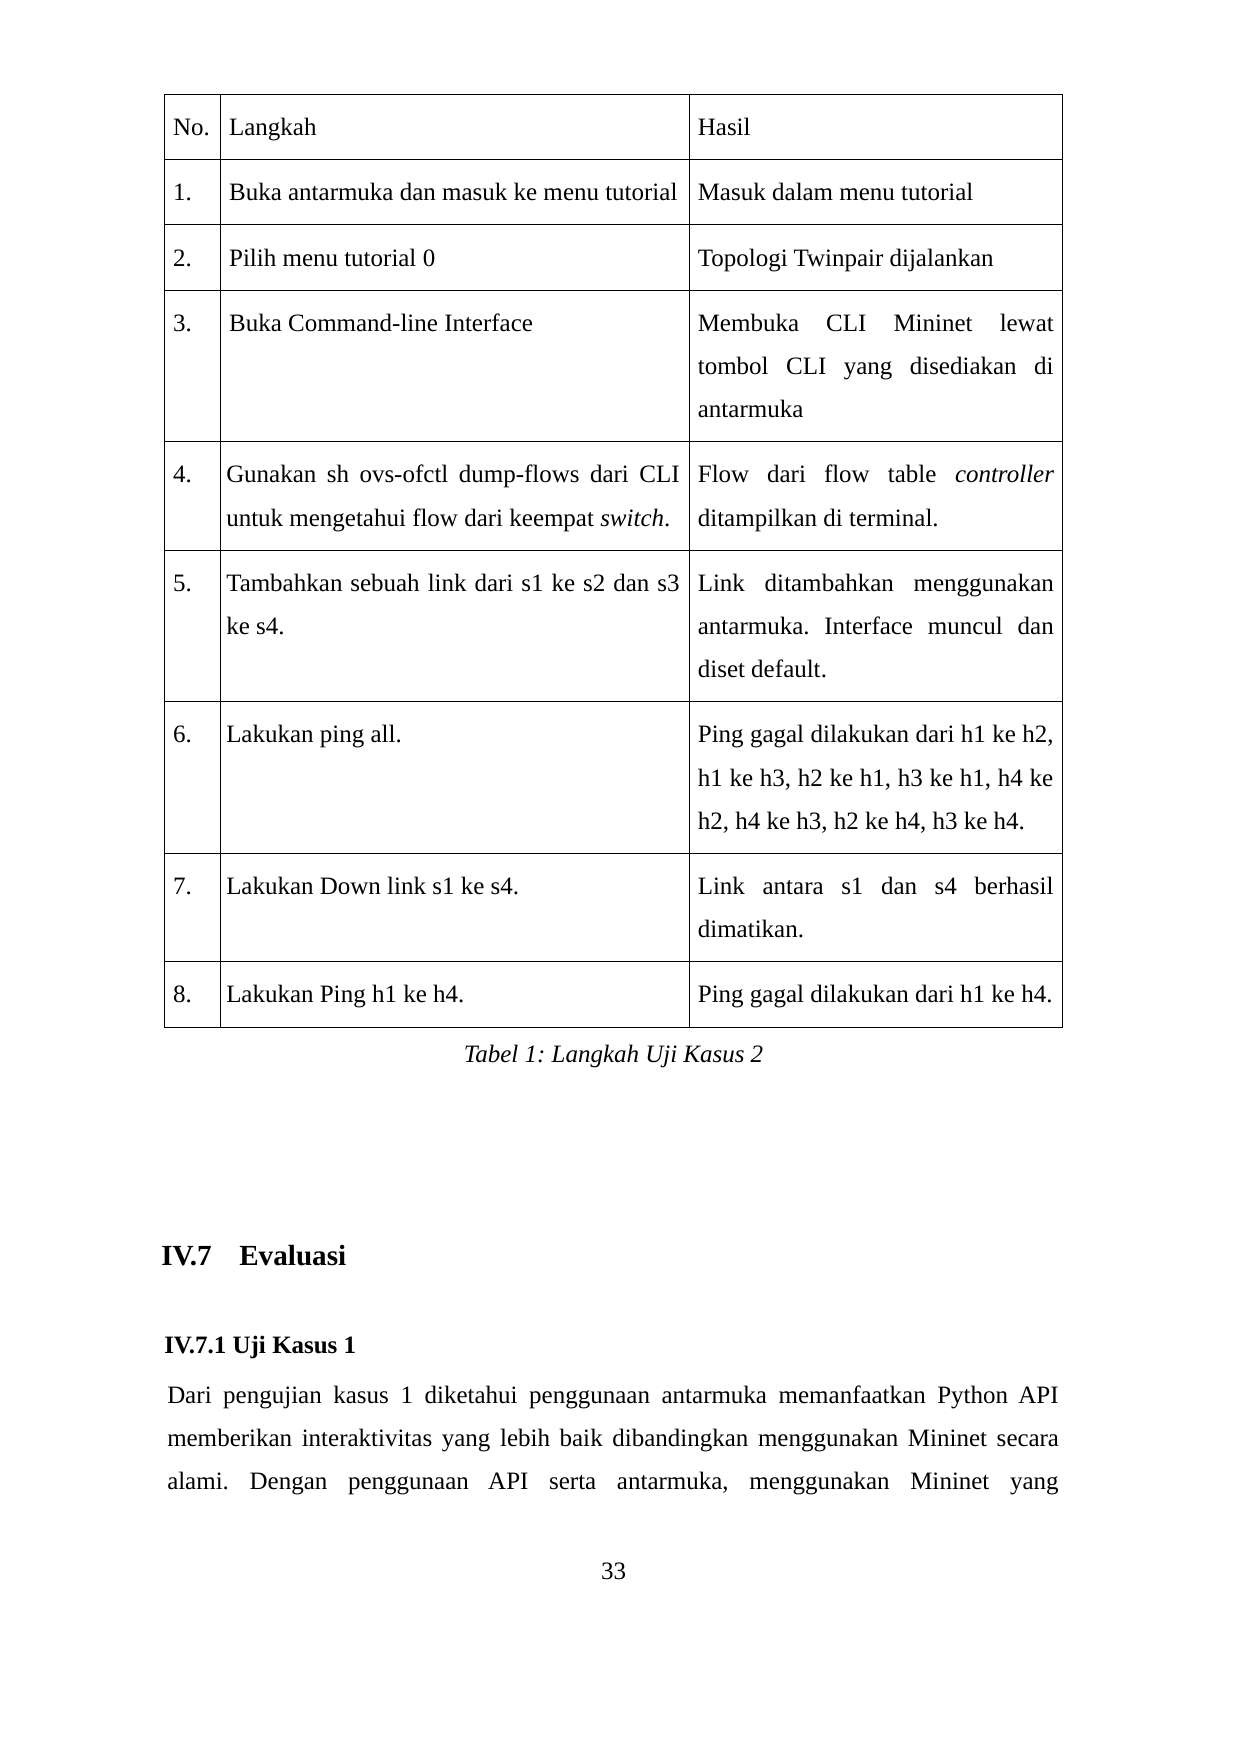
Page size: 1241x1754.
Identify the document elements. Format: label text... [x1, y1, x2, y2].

table_cell Buka Command-line Interface [221, 291, 689, 441]
table_cell Lakukan Ping h1 ke h4. [221, 962, 689, 1027]
table_cell Topologi Twinpair dijalankan [690, 225, 1062, 290]
text Dari pengujian kasus 1 diketahui penggunaan antarmuka memanfaatkan Python API memberikan interaktivitas yang lebih baik dibandingkan menggunakan Mininet secara alami. Dengan penggunaan API serta antarmuka, menggunakan Mininet yang [167, 1380, 1059, 1495]
table_cell 1. [165, 160, 220, 224]
table_cell 5. [165, 551, 220, 701]
table_cell Tambahkan sebuah link dari s1 ke s2 dan s3 ke s4. [221, 551, 689, 701]
table_cell Lakukan Down link s1 ke s4. [221, 854, 689, 961]
table_cell Pilih menu tutorial 0 [221, 225, 689, 290]
table_cell Masuk dalam menu tutorial [690, 160, 1062, 224]
table_cell Buka antarmuka dan masuk ke menu tutorial [221, 160, 689, 224]
table_header No. [165, 95, 220, 159]
table_cell Ping gagal dilakukan dari h1 ke h4. [690, 962, 1062, 1027]
table_cell Membuka CLI Mininet lewat tombol CLI yang disediakan di antarmuka [690, 291, 1062, 441]
table_header Hasil [690, 95, 1062, 159]
table_cell 7. [165, 854, 220, 961]
table_cell Flow dari flow table controller ditampilkan di terminal. [690, 442, 1062, 550]
table_header Langkah [221, 95, 689, 159]
table_cell 2. [165, 225, 220, 290]
table_cell 6. [165, 702, 220, 853]
table_cell Gunakan sh ovs-ofctl dump-flows dari CLI untuk mengetahui flow dari keempat switch. [221, 442, 689, 550]
table_cell 8. [165, 962, 220, 1027]
table_cell Ping gagal dilakukan dari h1 ke h2, h1 ke h3, h2 ke h1, h3 ke h1, h4 ke h2, h4 ke h3, h2 ke h4, h3 ke h4. [690, 702, 1062, 853]
table_cell 3. [165, 291, 220, 441]
table_cell Lakukan ping all. [221, 702, 689, 853]
table_cell Link antara s1 dan s4 berhasil dimatikan. [690, 854, 1062, 961]
subtitle IV.7 Evaluasi [161, 1238, 1062, 1272]
table_cell 4. [165, 442, 220, 550]
text Tabel 1: Langkah Uji Kasus 2 [167, 1039, 1059, 1068]
table_cell Link ditambahkan menggunakan antarmuka. Interface muncul dan diset default. [690, 551, 1062, 701]
subtitle IV.7.1 Uji Kasus 1 [164, 1331, 1059, 1359]
